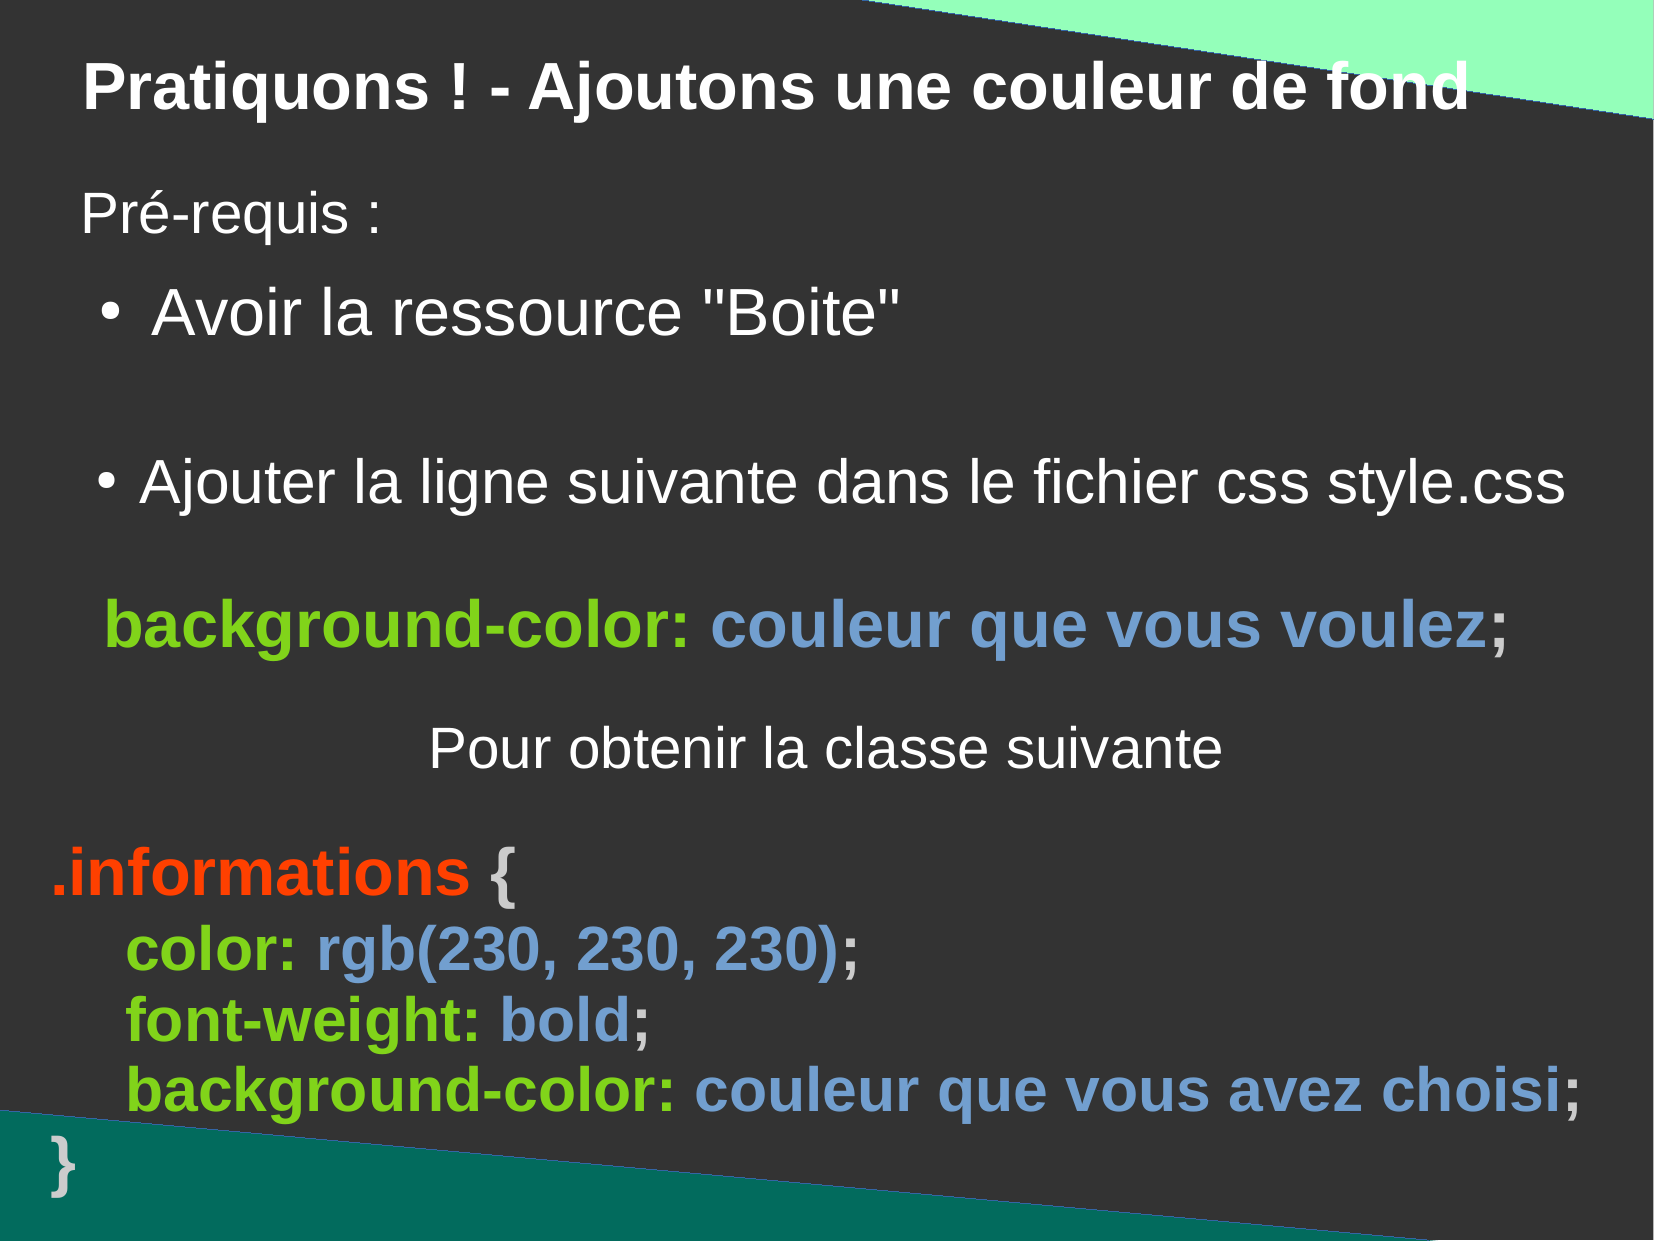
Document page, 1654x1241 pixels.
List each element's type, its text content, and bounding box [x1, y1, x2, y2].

list Pré-requis : Avoir la ressource "Boite" [80, 180, 1620, 355]
text_box background-color: couleur que vous voulez; [88, 580, 1565, 745]
list Ajouter la ligne suivante dans le fichier css style.css [80, 447, 1605, 580]
title Pratiquons ! - Ajoutons une couleur de fond [82, 49, 1571, 152]
text_box Pour obtenir la classe suivante [330, 708, 1323, 789]
text_box .informations { color: rgb(230, 230, 230); font-weight: bold; background-color: couleur que vous avez choisi; } [35, 827, 1619, 1217]
text_box [862, 0, 1654, 120]
